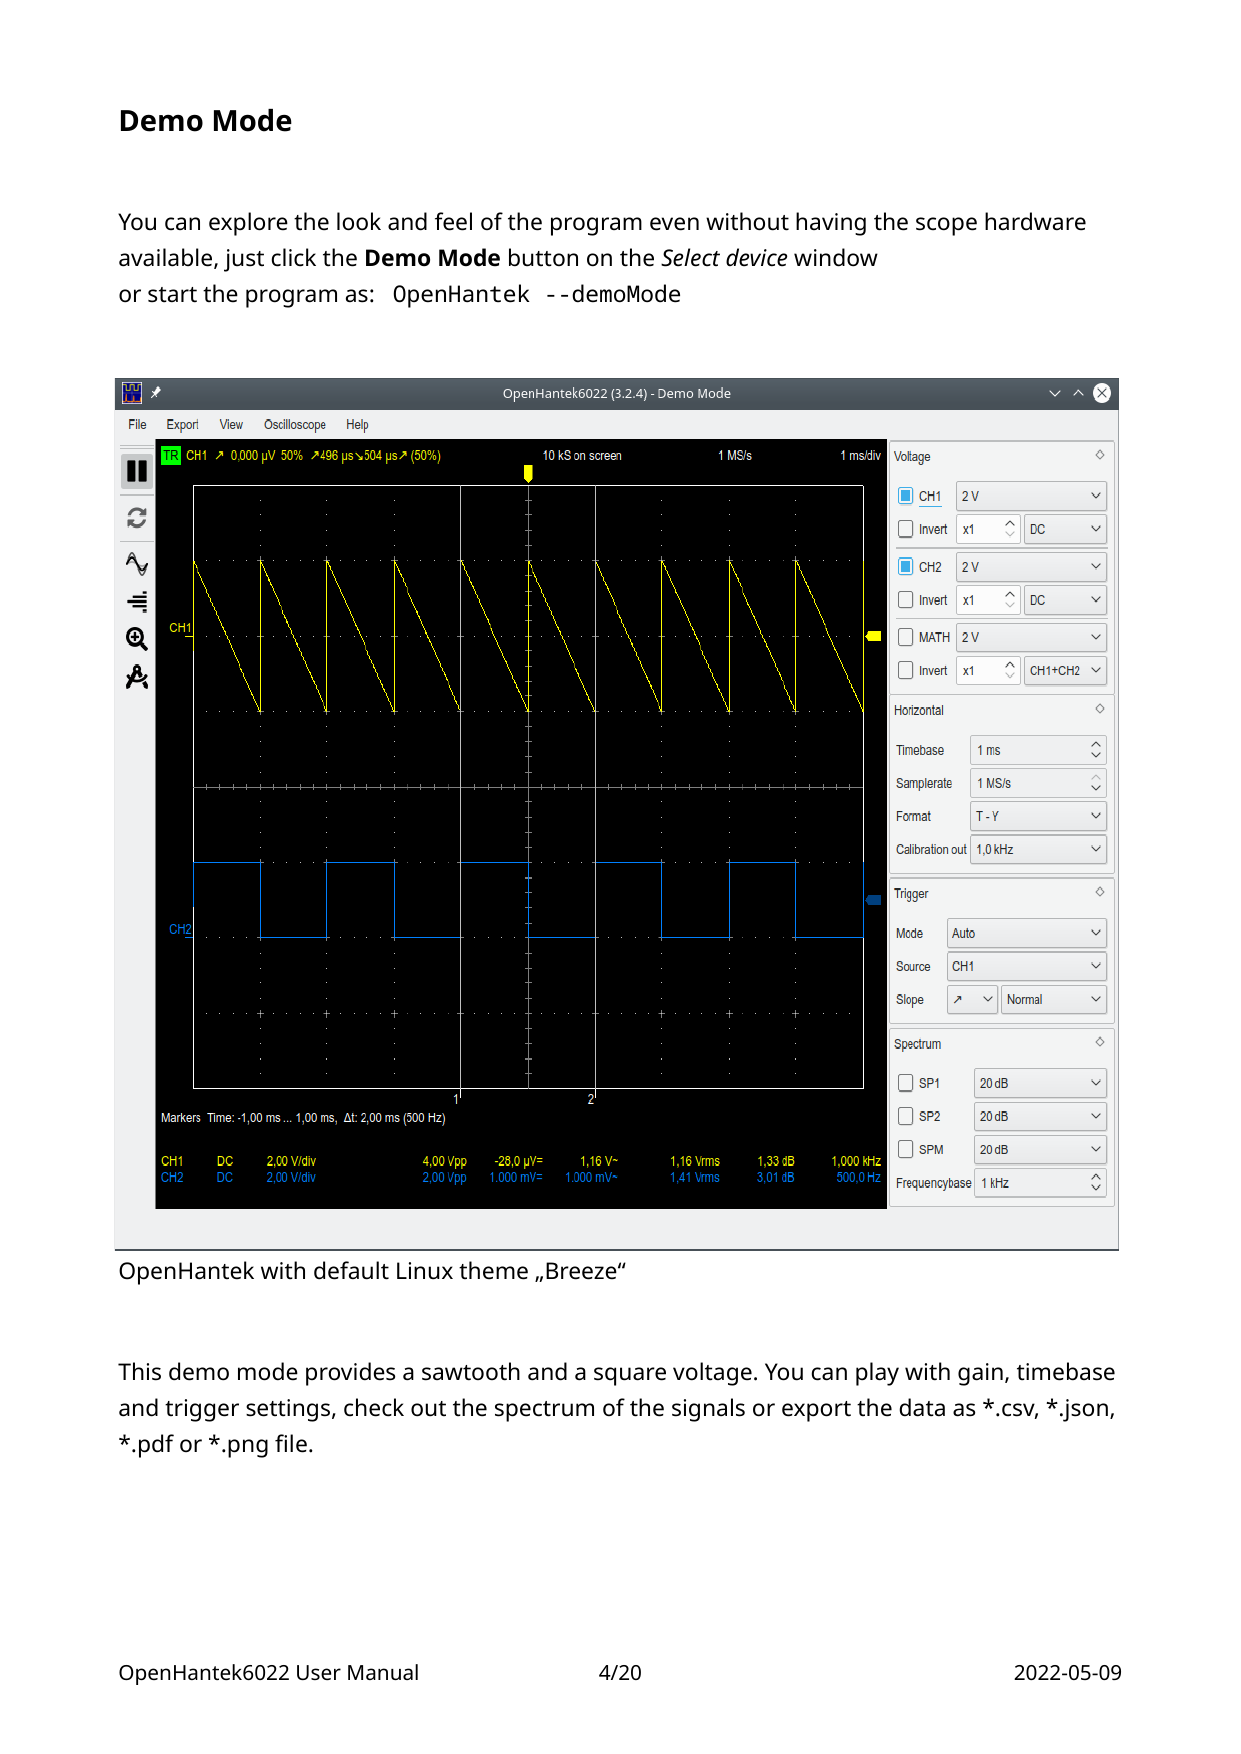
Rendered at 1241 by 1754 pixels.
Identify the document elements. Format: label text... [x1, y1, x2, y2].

text This demo mode provides a sawtooth and a square voltage. You can play with gain, timebase and trigger settings, check out the spectrum of the signals or export the data as *.csv, *.json, *.pdf or *.png file. [118, 1356, 1122, 1459]
text OpenHantek with default Linux theme „Breeze“ [118, 1242, 1122, 1287]
text You can explore the look and feel of the program even without having the scope hardware available, just click the Demo Mode button on the Select device window or start the program as: OpenHantek --demoMode [118, 206, 1122, 309]
picture [114, 378, 1119, 1251]
subtitle Demo Mode [118, 100, 1122, 140]
